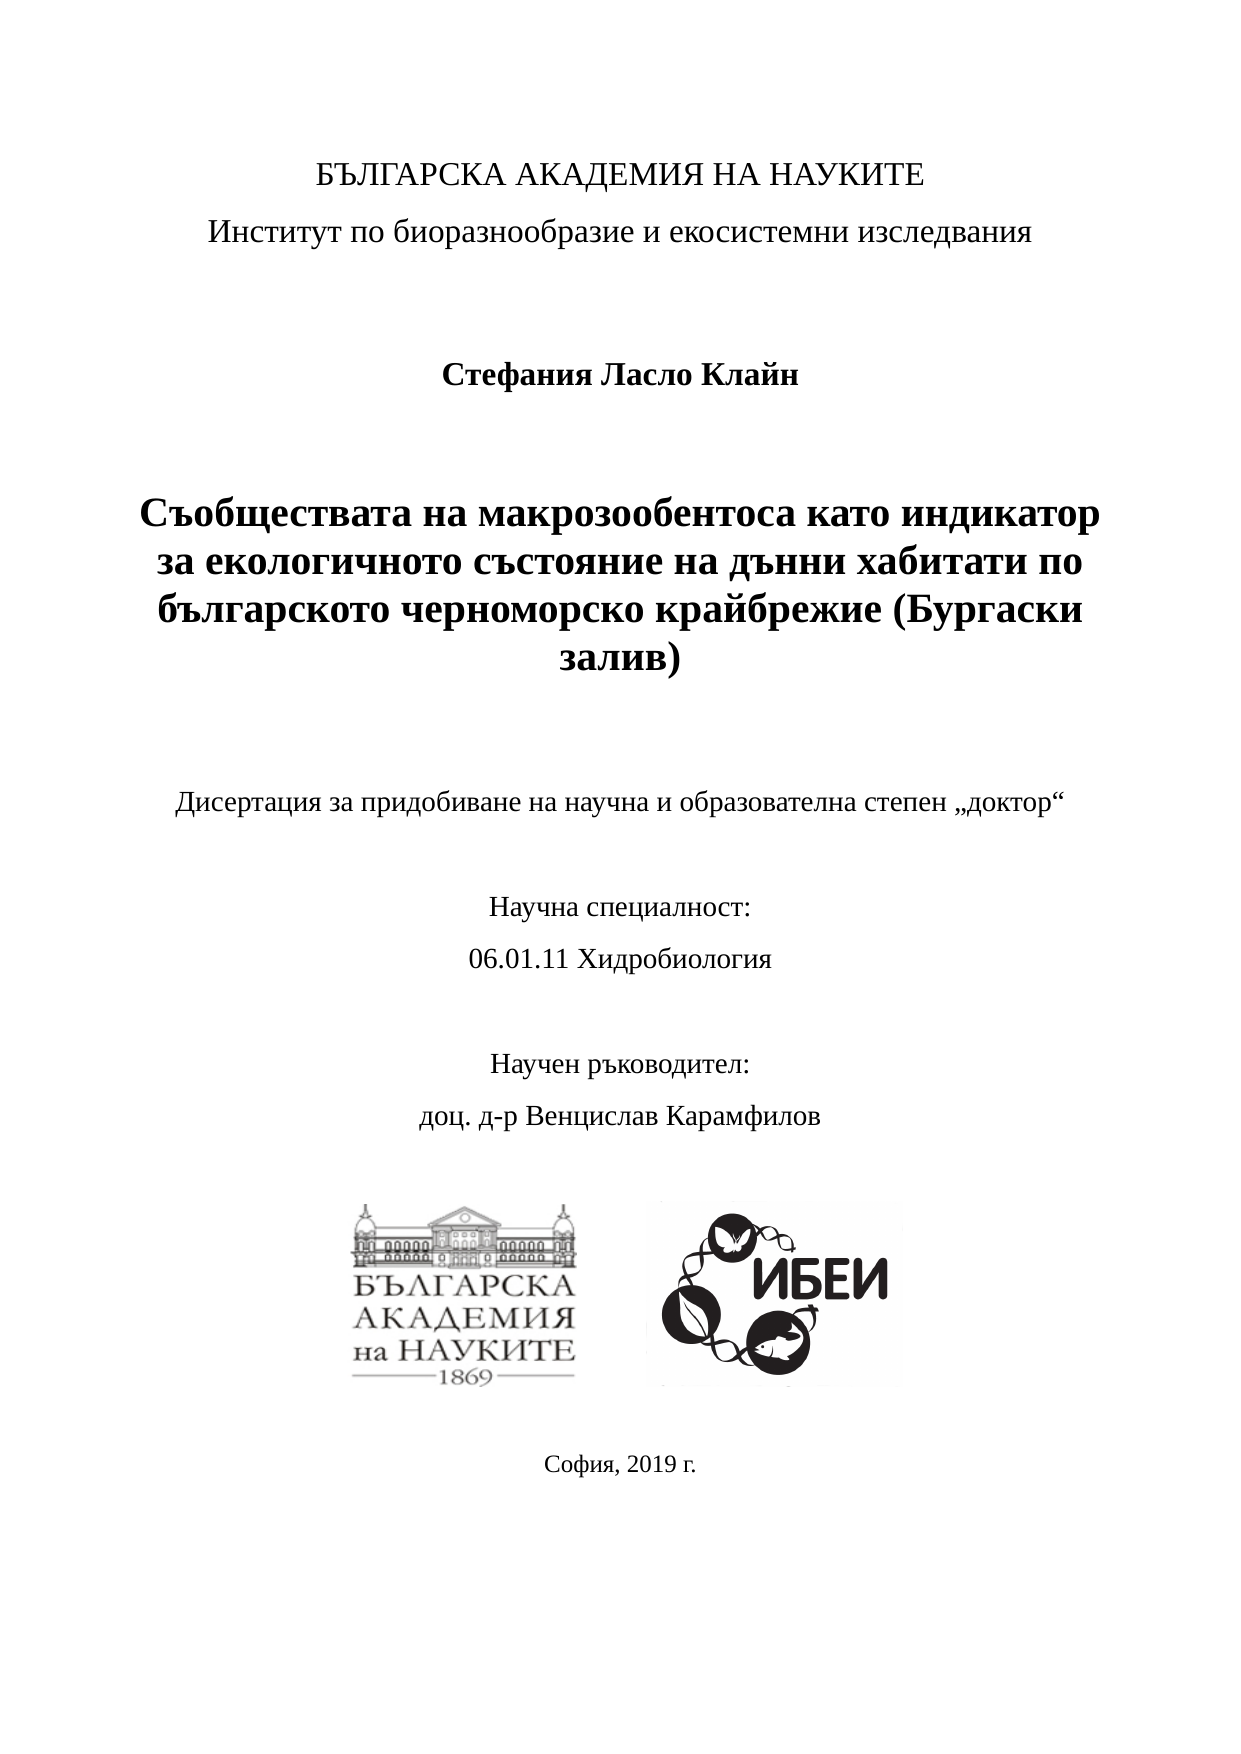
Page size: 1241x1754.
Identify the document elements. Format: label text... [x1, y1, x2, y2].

picture [337, 1204, 577, 1387]
subtitle Институт по биоразнообразие и екосистемни изследвания [118, 211, 1122, 249]
subtitle Стефания Ласло Клайн [118, 354, 1122, 393]
title Съобществата на макрозообентоса като индикатор за екологичното състояние на дънни хабитати по българското черноморско крайбрежие (Бургаски залив) [118, 488, 1122, 679]
subtitle Дисертация за придобиване на научна и образователна степен „доктор“ [118, 784, 1122, 818]
subtitle БЪЛГАРСКА АКАДЕМИЯ НА НАУКИТЕ [118, 154, 1122, 192]
subtitle доц. д-р Венцислав Карамфилов [118, 1098, 1122, 1132]
subtitle Научна специалност: [118, 889, 1122, 922]
subtitle Научен ръководител: [118, 1046, 1122, 1079]
text София, 2019 г. [118, 1449, 1122, 1478]
subtitle 06.01.11 Хидробиология [118, 941, 1122, 975]
picture [646, 1201, 903, 1387]
